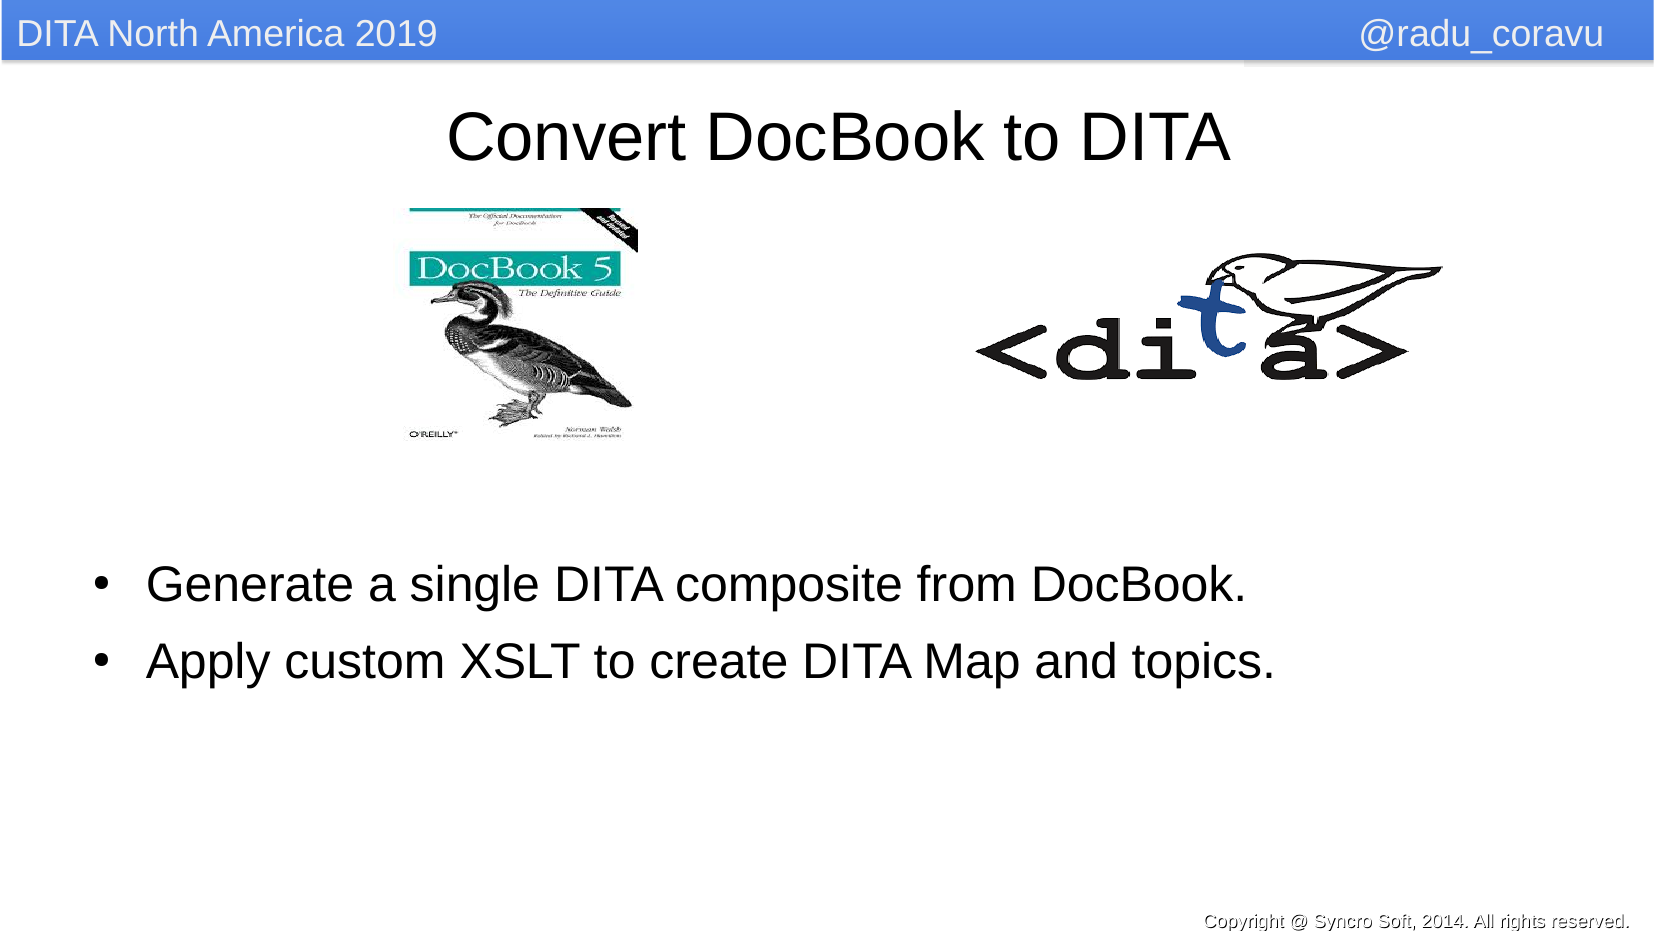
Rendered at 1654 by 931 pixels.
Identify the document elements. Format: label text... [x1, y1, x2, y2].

list Generate a single DITA composite from DocBook. Apply custom XSLT to create DITA Map and topics. [75, 478, 1564, 931]
picture [393, 208, 638, 451]
title Convert DocBook to DITA [82, 59, 1571, 215]
picture [1, 0, 1654, 67]
picture [975, 253, 1443, 380]
